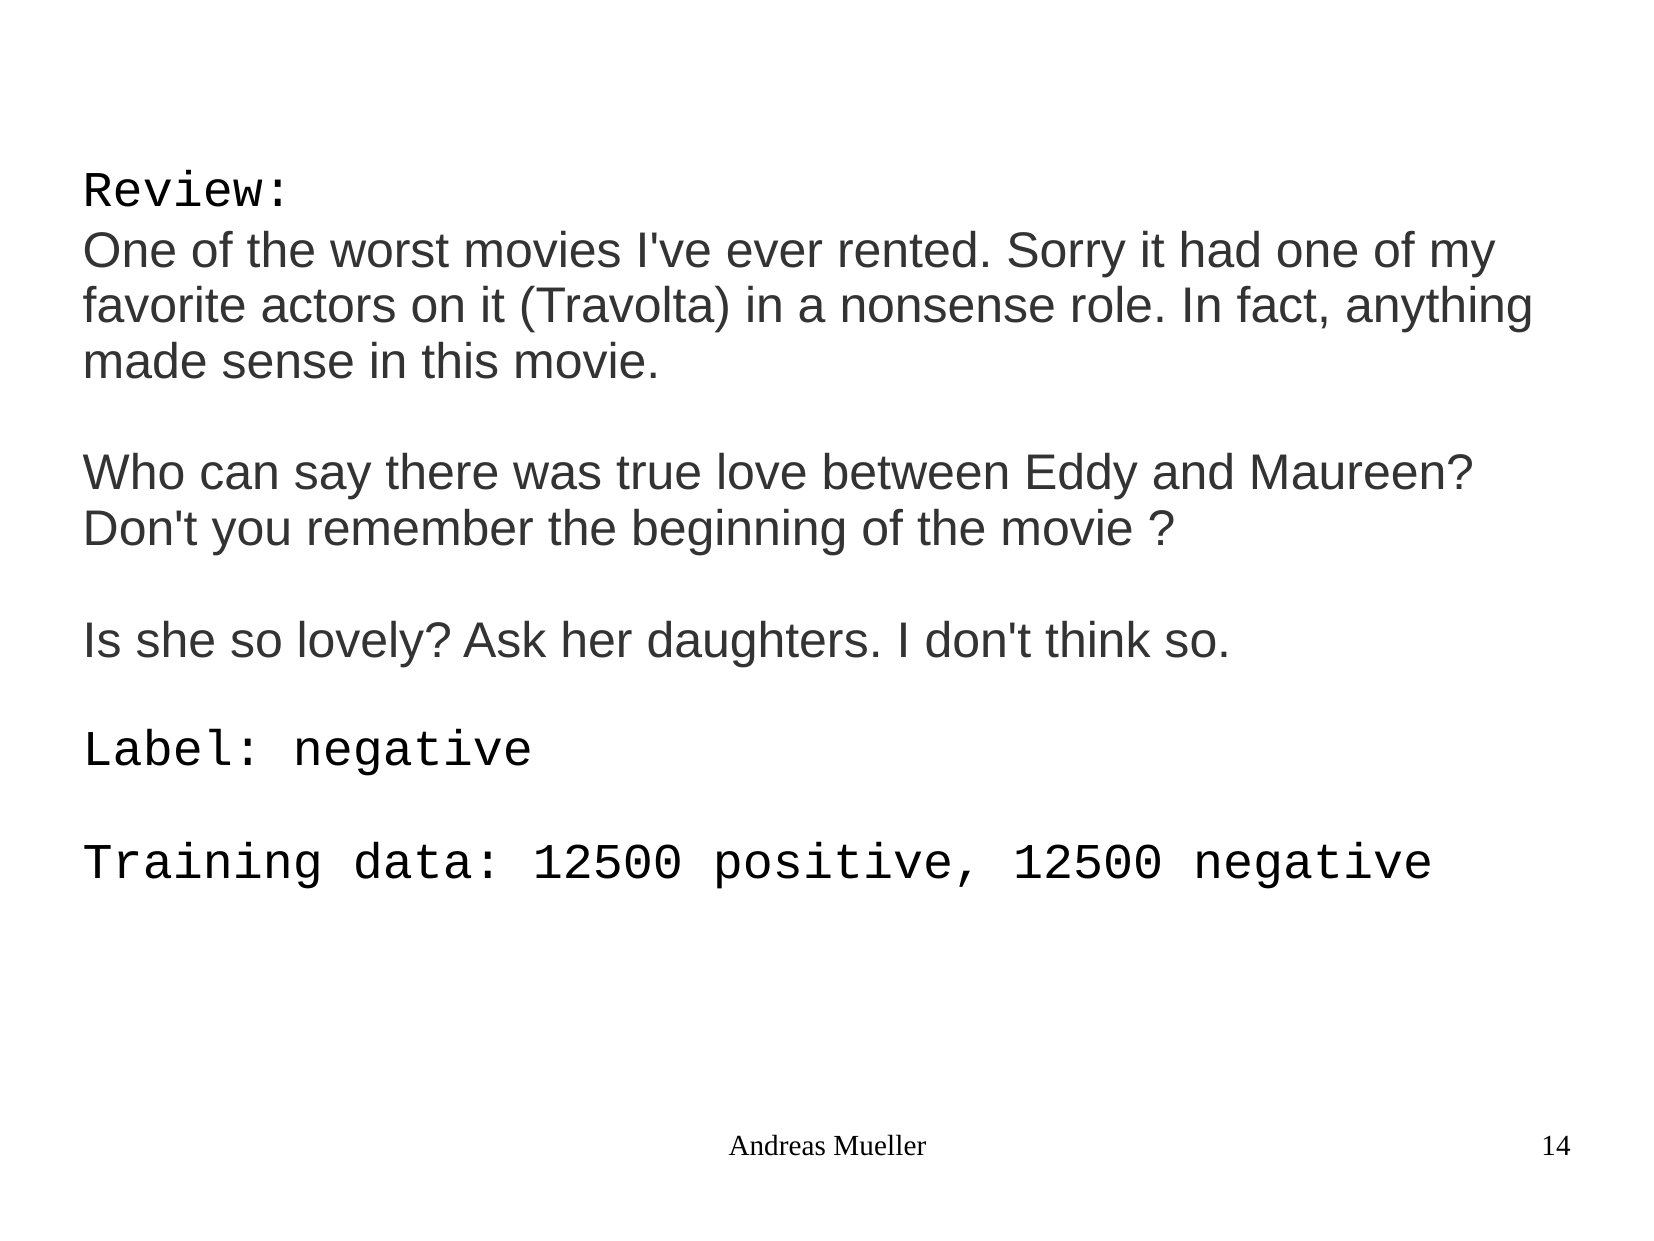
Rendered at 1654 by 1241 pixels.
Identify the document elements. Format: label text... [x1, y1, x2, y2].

subtitle Review: One of the worst movies I've ever rented. Sorry it had one of my favorite actors on it (Travolta) in a nonsense role. In fact, anything made sense in this movie. Who can say there was true love between Eddy and Maureen? Don't you remember the beginning of the movie ? Is she so lovely? Ask her daughters. I don't think so. Label: negative Training data: 12500 positive, 12500 negative [82, 49, 1571, 1010]
